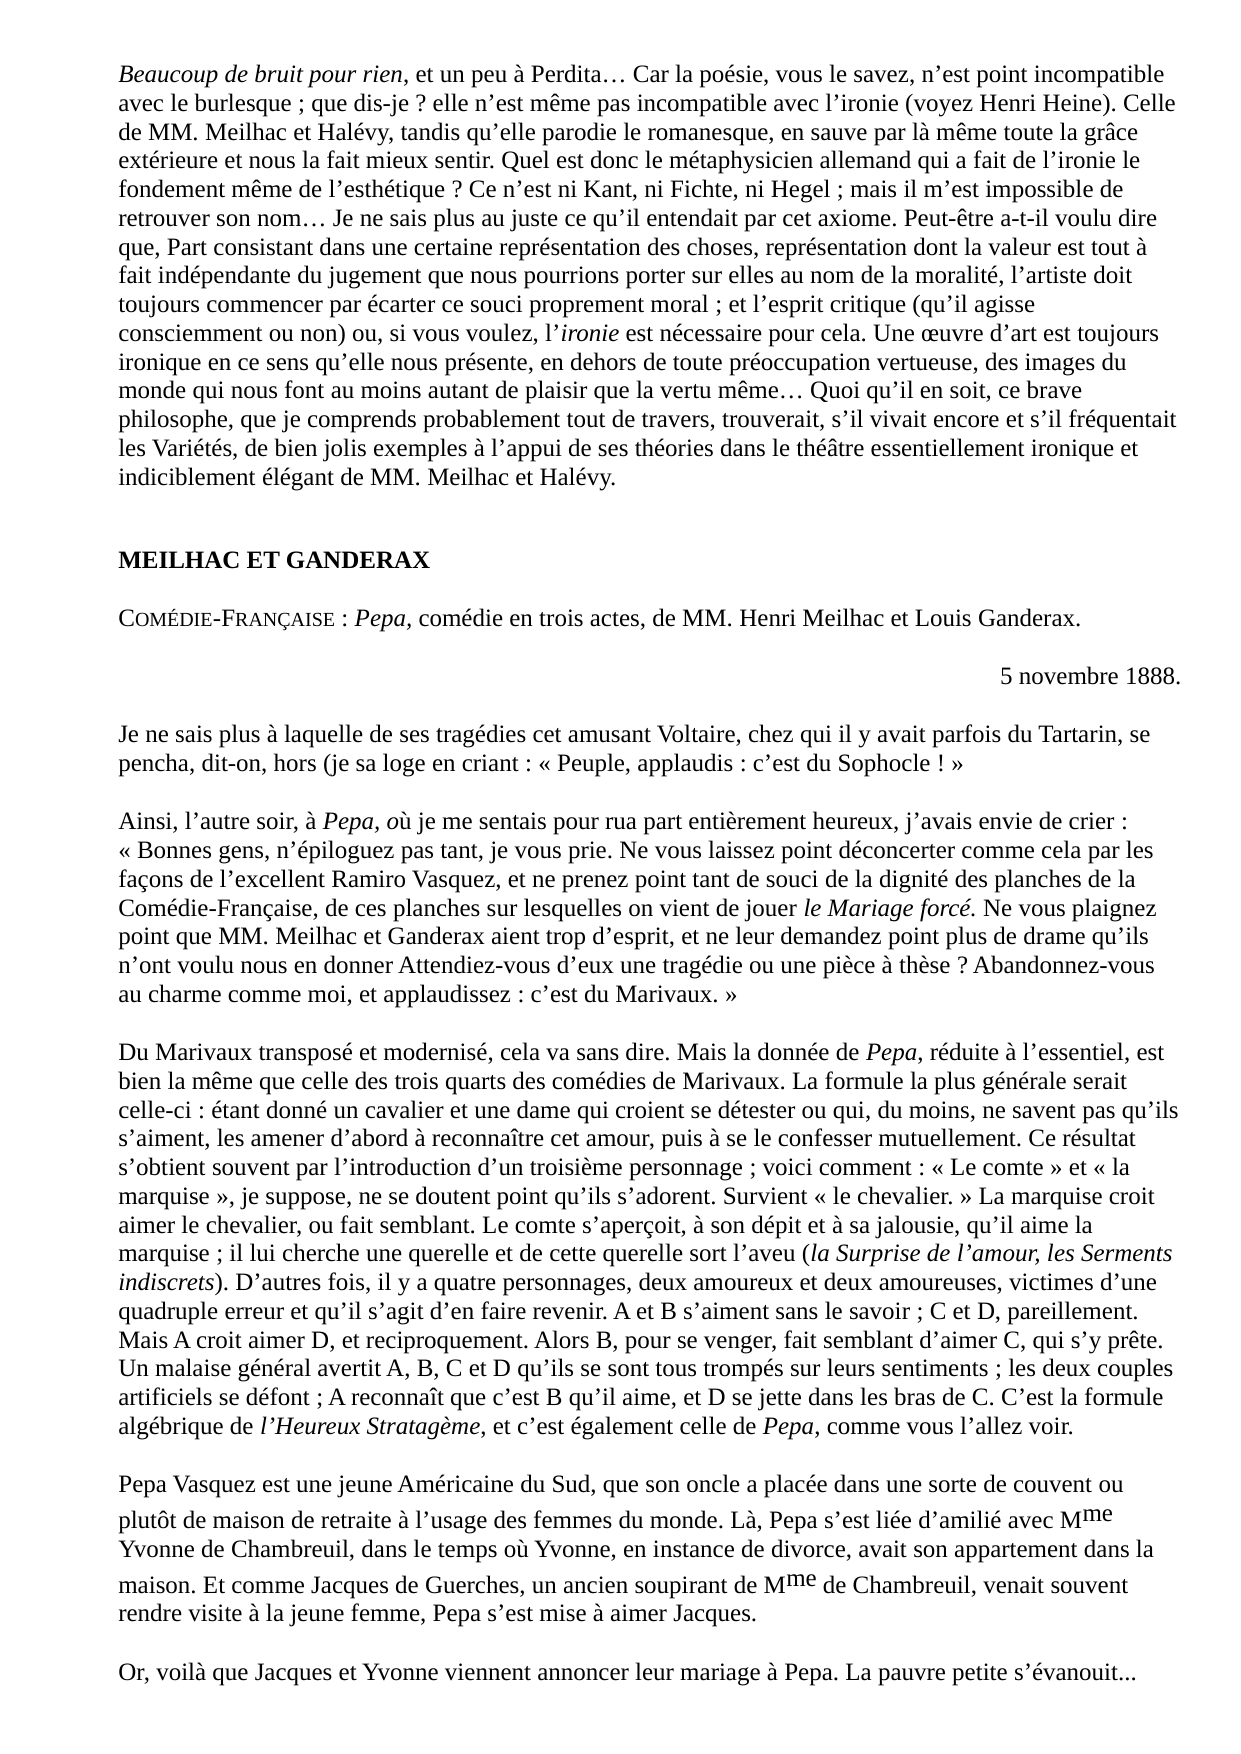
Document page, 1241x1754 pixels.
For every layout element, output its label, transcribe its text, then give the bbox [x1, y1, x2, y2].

text Or, voilà que Jacques et Yvonne viennent annoncer leur mariage à Pepa. La pauvre petite s’évanouit... [118, 1657, 1181, 1686]
text Je ne sais plus à laquelle de ses tragédies cet amusant Voltaire, chez qui il y avait parfois du Tartarin, se pencha, dit-on, hors (je sa loge en criant : « Peuple, applaudis : c’est du Sophocle ! » [118, 719, 1181, 777]
text 5 novembre 1888. [118, 661, 1181, 690]
text Comédie-Française : Pepa, comédie en trois actes, de MM. Henri Meilhac et Louis Ganderax. [118, 603, 1181, 632]
text Pepa Vasquez est une jeune Américaine du Sud, que son oncle a placée dans une sorte de couvent ou plutôt de maison de retraite à l’usage des femmes du monde. Là, Pepa s’est liée d’amilié avec Mme Yvonne de Chambreuil, dans le temps où Yvonne, en instance de divorce, avait son appartement dans la maison. Et comme Jacques de Guerches, un ancien soupirant de Mme de Chambreuil, venait souvent rendre visite à la jeune femme, Pepa s’est mise à aimer Jacques. [118, 1469, 1181, 1627]
text Beaucoup de bruit pour rien, et un peu à Perdita… Car la poésie, vous le savez, n’est point incompatible avec le burlesque ; que dis-je ? elle n’est même pas incompatible avec l’ironie (voyez Henri Heine). Celle de MM. Meilhac et Halévy, tandis qu’elle parodie le romanesque, en sauve par là même toute la grâce extérieure et nous la fait mieux sentir. Quel est donc le métaphysicien allemand qui a fait de l’ironie le fondement même de l’esthétique ? Ce n’est ni Kant, ni Fichte, ni Hegel ; mais il m’est impossible de retrouver son nom… Je ne sais plus au juste ce qu’il entendait par cet axiome. Peut-être a-t-il voulu dire que, Part consistant dans une certaine représentation des choses, représentation dont la valeur est tout à fait indépendante du jugement que nous pourrions porter sur elles au nom de la moralité, l’artiste doit toujours commencer par écarter ce souci proprement moral ; et l’esprit critique (qu’il agisse consciemment ou non) ou, si vous voulez, l’ironie est nécessaire pour cela. Une œuvre d’art est toujours ironique en ce sens qu’elle nous présente, en dehors de toute préoccupation vertueuse, des images du monde qui nous font au moins autant de plaisir que la vertu même… Quoi qu’il en soit, ce brave philosophe, que je comprends probablement tout de travers, trouverait, s’il vivait encore et s’il fréquentait les Variétés, de bien jolis exemples à l’appui de ses théories dans le théâtre essentiellement ironique et indiciblement élégant de MM. Meilhac et Halévy. [118, 59, 1181, 490]
text Du Marivaux transposé et modernisé, cela va sans dire. Mais la donnée de Pepa, réduite à l’essentiel, est bien la même que celle des trois quarts des comédies de Marivaux. La formule la plus générale serait celle-ci : étant donné un cavalier et une dame qui croient se détester ou qui, du moins, ne savent pas qu’ils s’aiment, les amener d’abord à reconnaître cet amour, puis à se le confesser mutuellement. Ce résultat s’obtient souvent par l’introduction d’un troisième personnage ; voici comment : « Le comte » et « la marquise », je suppose, ne se doutent point qu’ils s’adorent. Survient « le chevalier. » La marquise croit aimer le chevalier, ou fait semblant. Le comte s’aperçoit, à son dépit et à sa jalousie, qu’il aime la marquise ; il lui cherche une querelle et de cette querelle sort l’aveu (la Surprise de l’amour, les Serments indiscrets). D’autres fois, il y a quatre personnages, deux amoureux et deux amoureuses, victimes d’une quadruple erreur et qu’il s’agit d’en faire revenir. A et B s’aiment sans le savoir ; C et D, pareillement. Mais A croit aimer D, et reciproquement. Alors B, pour se venger, fait semblant d’aimer C, qui s’y prête. Un malaise général avertit A, B, C et D qu’ils se sont tous trompés sur leurs sentiments ; les deux couples artificiels se défont ; A reconnaît que c’est B qu’il aime, et D se jette dans les bras de C. C’est la formule algébrique de l’Heureux Stratagème, et c’est également celle de Pepa, comme vous l’allez voir. [118, 1037, 1181, 1440]
subtitle MEILHAC ET GANDERAX [118, 545, 1181, 573]
text Ainsi, l’autre soir, à Pepa, où je me sentais pour rua part entièrement heureux, j’avais envie de crier : « Bonnes gens, n’épiloguez pas tant, je vous prie. Ne vous laissez point déconcerter comme cela par les façons de l’excellent Ramiro Vasquez, et ne prenez point tant de souci de la dignité des planches de la Comédie-Française, de ces planches sur lesquelles on vient de jouer le Mariage forcé. Ne vous plaignez point que MM. Meilhac et Ganderax aient trop d’esprit, et ne leur demandez point plus de drame qu’ils n’ont voulu nous en donner Attendiez-vous d’eux une tragédie ou une pièce à thèse ? Abandonnez-vous au charme comme moi, et applaudissez : c’est du Marivaux. » [118, 806, 1181, 1008]
